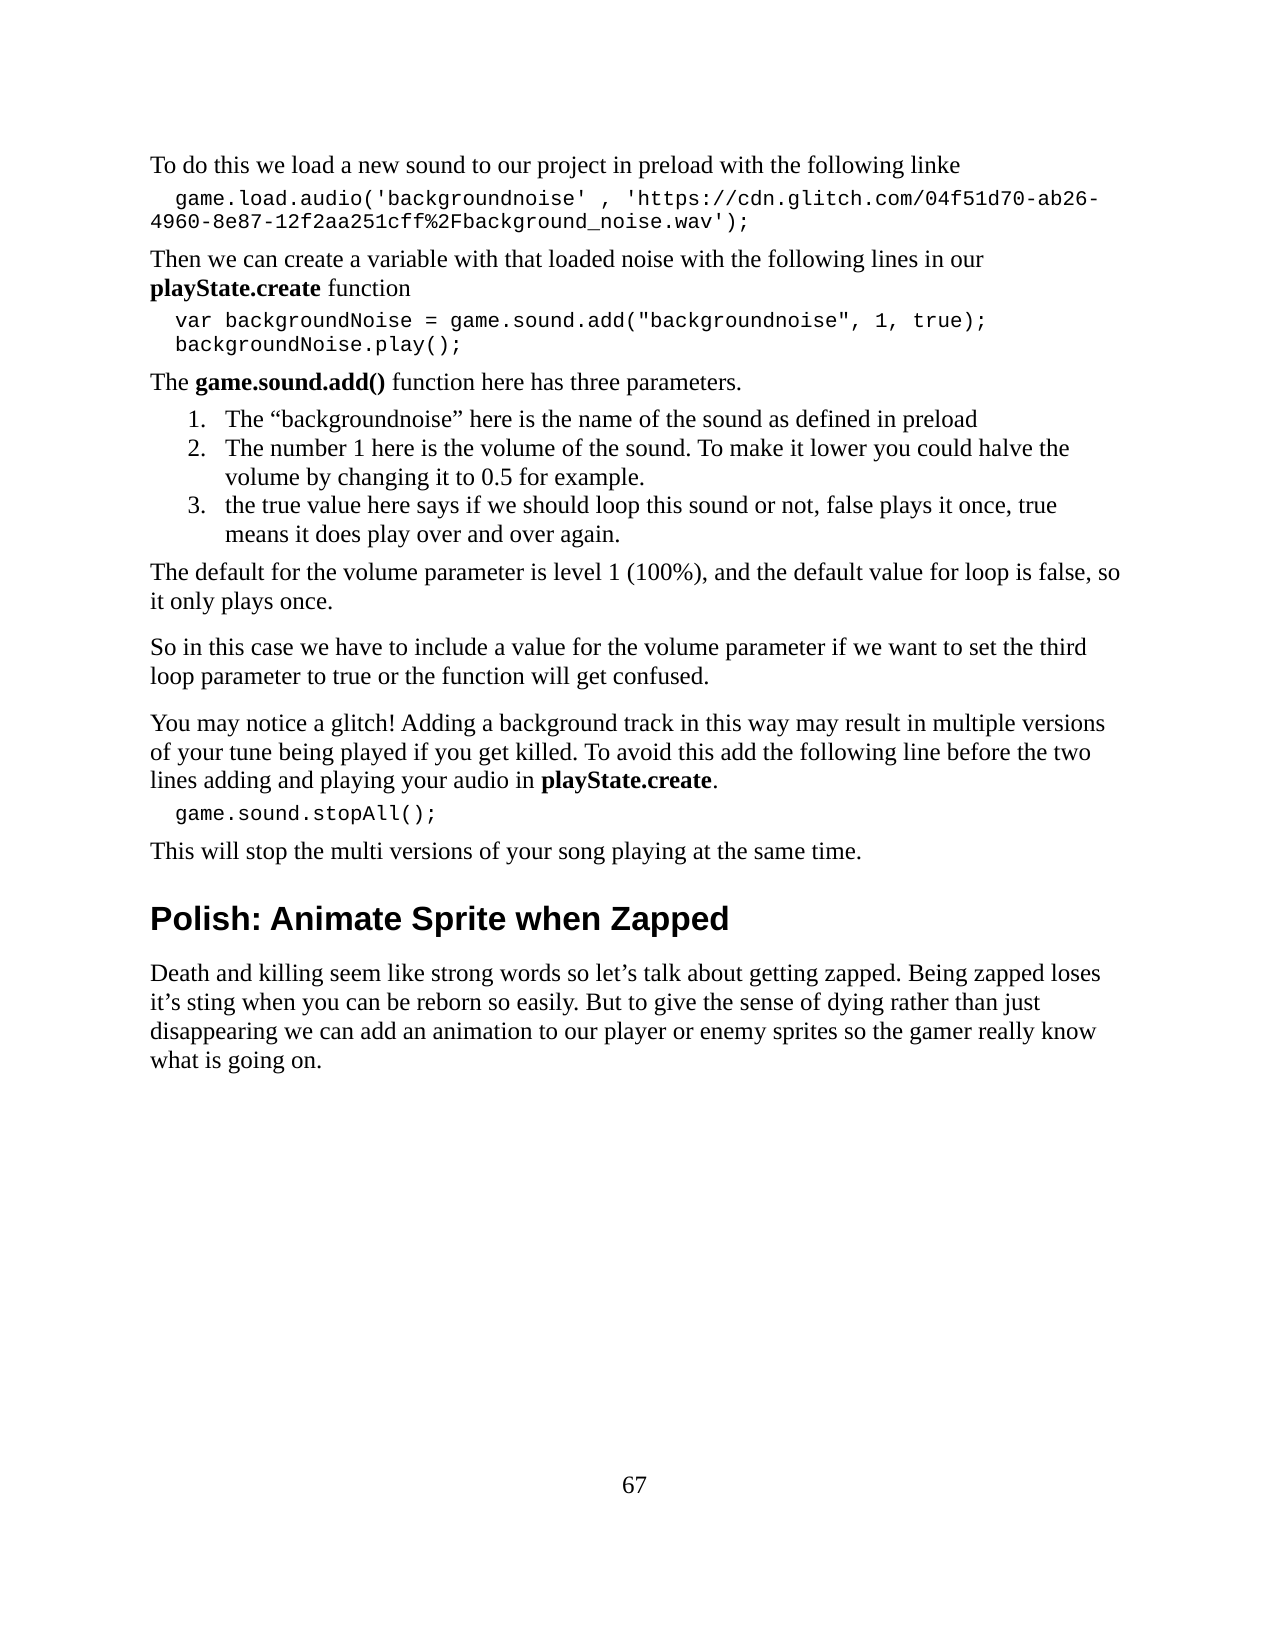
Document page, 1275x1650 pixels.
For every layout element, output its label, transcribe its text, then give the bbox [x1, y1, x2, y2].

text The game.sound.add() function here has three parameters. [150, 367, 1125, 395]
text You may notice a glitch! Adding a background track in this way may result in multiple versions of your tune being played if you get killed. To avoid this add the following line before the two lines adding and playing your audio in playState.create. [150, 708, 1125, 794]
list The “backgroundnoise” here is the name of the sound as defined in preload [187, 404, 1125, 433]
text var backgroundNoise = game.sound.add("backgroundnoise", 1, true); [150, 310, 1125, 334]
text The default for the volume parameter is level 1 (100%), and the default value for loop is false, so it only plays once. [150, 557, 1125, 614]
list The number 1 here is the volume of the sound. To make it lower you could halve the volume by changing it to 0.5 for example. [187, 433, 1125, 491]
text game.sound.stopAll(); [150, 803, 1125, 827]
text Death and killing seem like strong words so let’s talk about getting zapped. Being zapped loses it’s sting when you can be reborn so easily. But to give the sense of dying rather than just disappearing we can add an animation to our player or enemy sprites so the gamer really know what is going on. [150, 958, 1125, 1073]
text backgroundNoise.play(); [150, 334, 1125, 358]
text To do this we load a new sound to our project in preload with the following linke [150, 150, 1125, 179]
text This will stop the multi versions of your song playing at the same time. [150, 836, 1125, 864]
text game.load.audio('backgroundnoise' , 'https://cdn.glitch.com/04f51d70-ab26-4960-8e87-12f2aa251cff%2Fbackground_noise.wav'); [150, 188, 1125, 235]
text Then we can create a variable with that loaded noise with the following lines in our playState.create function [150, 244, 1125, 301]
list the true value here says if we should loop this sound or not, false plays it once, true means it does play over and over again. [187, 491, 1125, 548]
subtitle Polish: Animate Sprite when Zapped [150, 898, 1125, 937]
text So in this case we have to include a value for the volume parameter if we want to set the third loop parameter to true or the function will get confused. [150, 632, 1125, 690]
